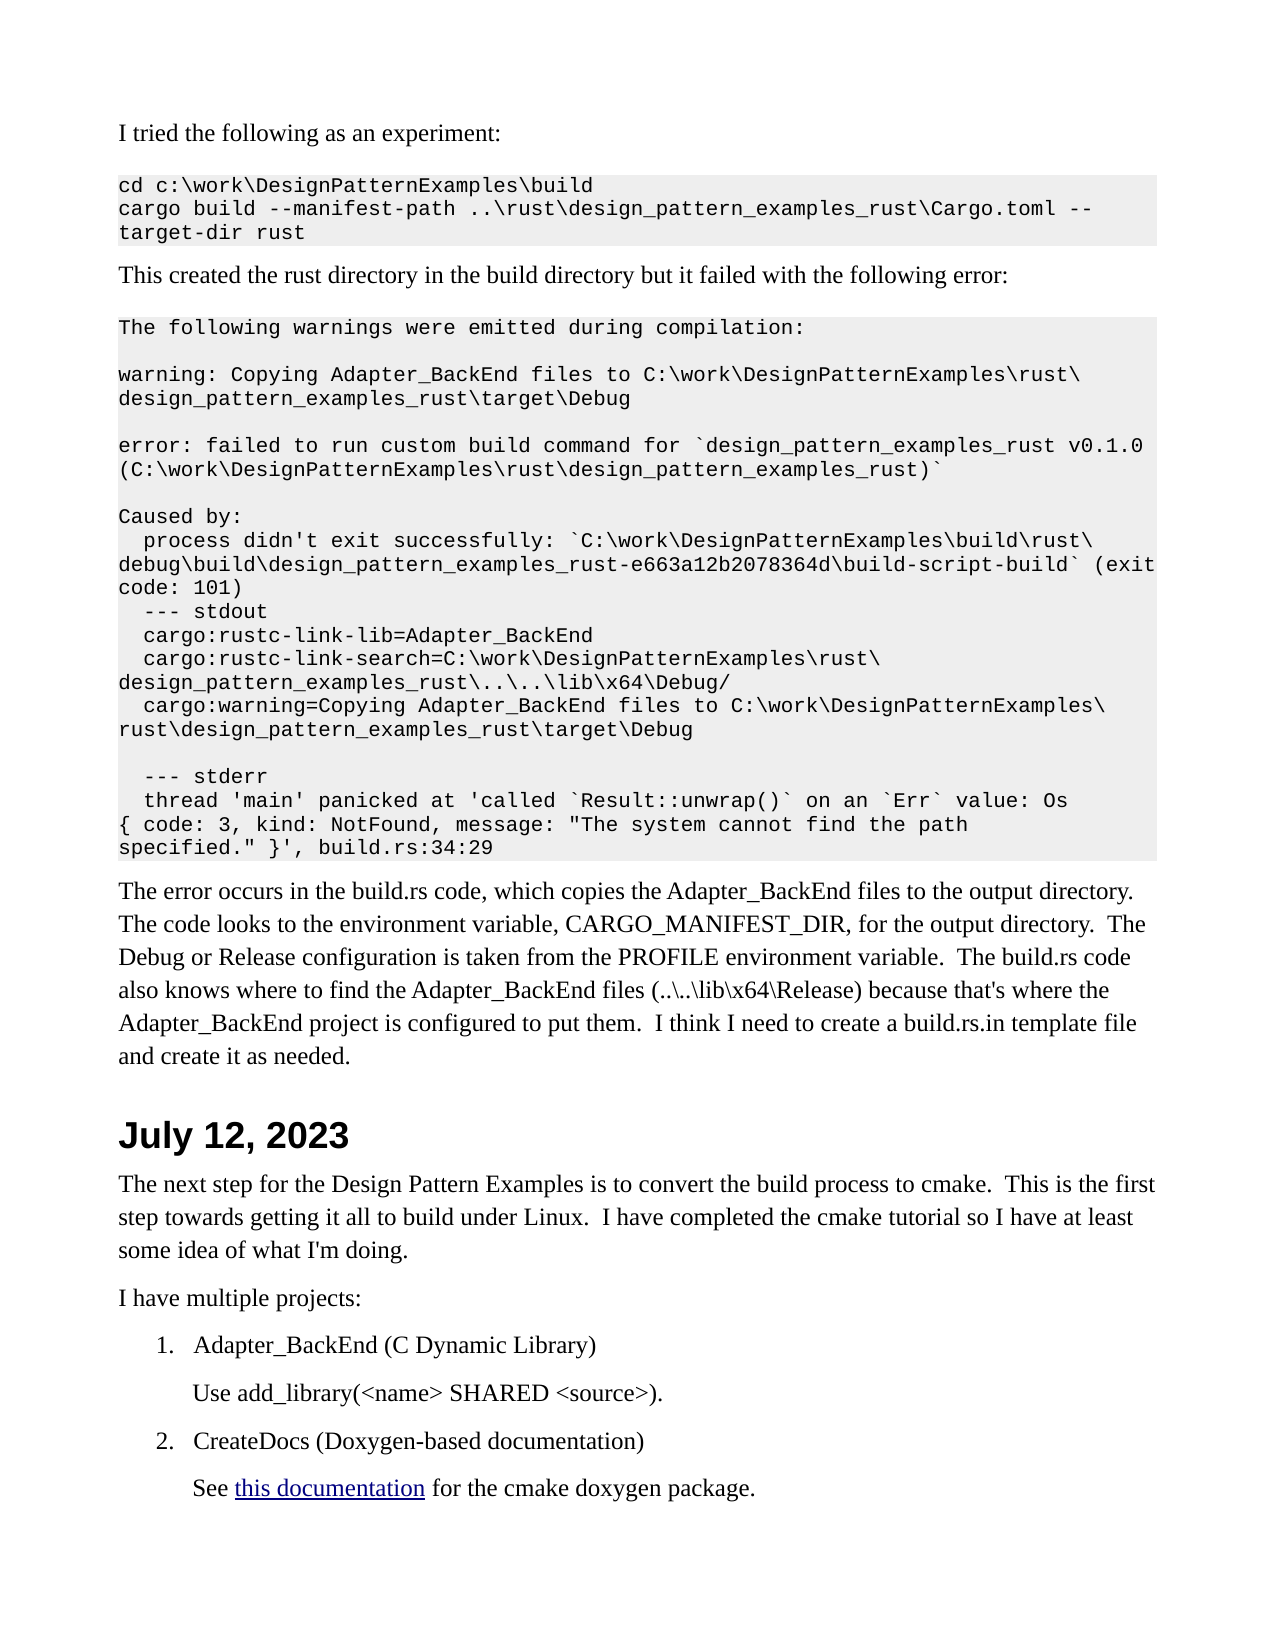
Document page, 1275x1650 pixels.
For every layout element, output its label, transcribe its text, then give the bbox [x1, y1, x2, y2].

text warning: Copying Adapter_BackEnd files to C:\work\DesignPatternExamples\rust\design_pattern_examples_rust\target\Debug [118, 364, 1157, 412]
text thread 'main' panicked at 'called `Result::unwrap()` on an `Err` value: Os { code: 3, kind: NotFound, message: "The system cannot find the path specified." }', build.rs:34:29 [118, 790, 1157, 861]
text I tried the following as an experiment: [118, 118, 1157, 147]
text cargo:rustc-link-lib=Adapter_BackEnd [118, 624, 1157, 648]
list CreateDocs (Doxygen-based documentation) [156, 1426, 1157, 1454]
text I have multiple projects: [118, 1283, 1157, 1312]
text error: failed to run custom build command for `design_pattern_examples_rust v0.1.0 (C:\work\DesignPatternExamples\rust\design_pattern_examples_rust)` [118, 435, 1157, 483]
text See this documentation for the cmake doxygen package. [192, 1473, 1157, 1502]
text The next step for the Design Pattern Examples is to convert the build process to cmake. This is the first step towards getting it all to build under Linux. I have completed the cmake tutorial so I have at least some idea of what I'm doing. [118, 1169, 1157, 1264]
subtitle July 12, 2023 [118, 1114, 1157, 1157]
text process didn't exit successfully: `C:\work\DesignPatternExamples\build\rust\debug\build\design_pattern_examples_rust-e663a12b2078364d\build-script-build` (exit code: 101) [118, 530, 1157, 601]
text --- stdout [118, 601, 1157, 624]
text cd c:\work\DesignPatternExamples\build [118, 175, 1157, 198]
text This created the rust directory in the build directory but it failed with the following error: [118, 261, 1157, 289]
text Use add_library(<name> SHARED <source>). [192, 1378, 1157, 1407]
text The error occurs in the build.rs code, which copies the Adapter_BackEnd files to the output directory. The code looks to the environment variable, CARGO_MANIFEST_DIR, for the output directory. The Debug or Release configuration is taken from the PROFILE environment variable. The build.rs code also knows where to find the Adapter_BackEnd files (..\..\lib\x64\Release) because that's where the Adapter_BackEnd project is configured to put them. I think I need to create a build.rs.in template file and create it as needed. [118, 876, 1157, 1070]
text The following warnings were emitted during compilation: [118, 317, 1157, 341]
text cargo:rustc-link-search=C:\work\DesignPatternExamples\rust\design_pattern_examples_rust\..\..\lib\x64\Debug/ [118, 648, 1157, 696]
text cargo build --manifest-path ..\rust\design_pattern_examples_rust\Cargo.toml --target-dir rust [118, 198, 1157, 246]
text --- stderr [118, 766, 1157, 790]
list Adapter_BackEnd (C Dynamic Library) [156, 1331, 1157, 1359]
text Caused by: [118, 506, 1157, 530]
text cargo:warning=Copying Adapter_BackEnd files to C:\work\DesignPatternExamples\rust\design_pattern_examples_rust\target\Debug [118, 696, 1157, 743]
